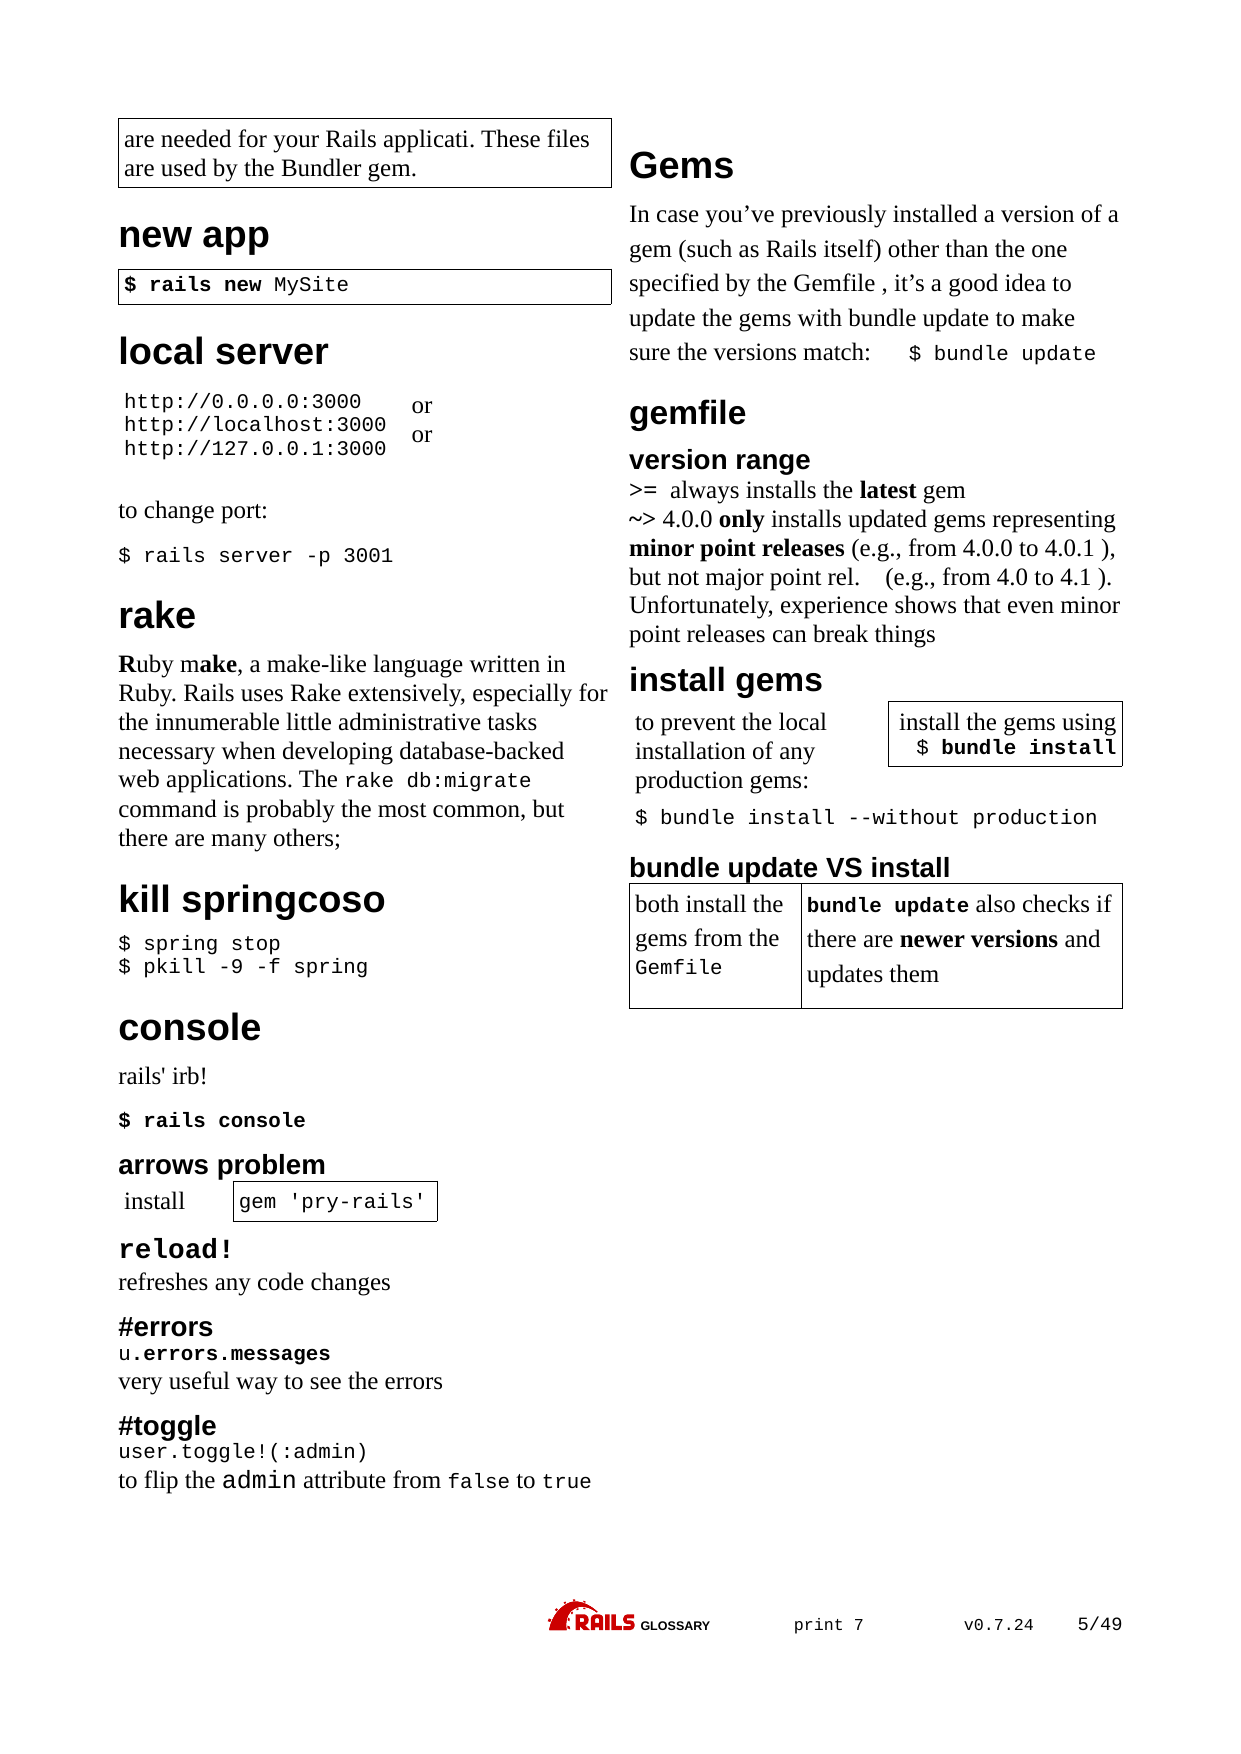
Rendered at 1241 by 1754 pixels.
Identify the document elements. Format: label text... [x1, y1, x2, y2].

subtitle #errors [118, 1311, 611, 1342]
table_header install the gems using $ bundle install [889, 702, 1122, 766]
subtitle bundle update VS install [629, 851, 1122, 883]
table_cell are needed for your Rails applicati. These files are used by the Bundler gem. [119, 119, 611, 187]
text $ spring stop [118, 933, 611, 956]
table_cell $ bundle install --without production [629, 801, 1122, 836]
text $ rails console [118, 1110, 611, 1134]
table_header http://0.0.0.0:3000 http://localhost:3000 http://127.0.0.1:3000 [118, 385, 406, 467]
subtitle #toggle [118, 1410, 611, 1442]
text to change port: [118, 496, 611, 524]
subtitle Gems [629, 143, 1122, 187]
table_header or or [406, 385, 611, 467]
text rails' irb! [118, 1061, 611, 1090]
text u.errors.messages [118, 1342, 611, 1366]
text ~> 4.0.0 only installs updated gems representing minor point releases (e.g., from 4.0.0 to 4.0.1 ), but not major point rel. (e.g., from 4.0 to 4.1 ). Unfortunately, experience shows that even minor point releases can break things [629, 504, 1122, 648]
table_header install [118, 1181, 233, 1221]
text user.toggle!(:admin) [118, 1442, 611, 1465]
table_cell [889, 767, 1122, 801]
subtitle console [118, 1005, 611, 1049]
text $ pkill -9 -f spring [118, 956, 611, 980]
subtitle rake [118, 593, 611, 637]
table_header to prevent the local installation of any production gems: [629, 701, 888, 801]
text Ruby make, a make-like language written in Ruby. Rails uses Rake extensively, especially for the innumerable little administrative tasks necessary when developing database-backed web applications. The rake db:migrate command is probably the most common, but there are many others; [118, 649, 611, 852]
subtitle arrows problem [118, 1149, 611, 1181]
table_header bundle update also checks if there are newer versions and updates them [802, 884, 1122, 1008]
subtitle local server [118, 329, 611, 372]
table_header gem 'pry-rails' [234, 1182, 437, 1221]
text very useful way to see the errors [118, 1366, 611, 1395]
subtitle install gems [629, 660, 1122, 698]
text >= always installs the latest gem [629, 476, 1122, 504]
text $ rails server -p 3001 [118, 545, 611, 568]
table_header $ rails new MySite [119, 270, 611, 304]
subtitle reload! [118, 1236, 611, 1267]
text refreshes any code changes [118, 1267, 611, 1296]
text to flip the admin attribute from false to true [118, 1465, 611, 1496]
table_header both install the gems from the Gemfile [630, 884, 801, 1008]
subtitle version range [629, 444, 1122, 476]
subtitle new app [118, 212, 611, 256]
subtitle kill springcoso [118, 877, 611, 920]
subtitle gemfile [629, 393, 1122, 432]
text In case you’ve previously installed a version of a gem (such as Rails itself) other than the one specified by the Gemfile , it’s a good idea to update the gems with bundle update to make sure the versions match: $ bundle update [629, 199, 1122, 367]
